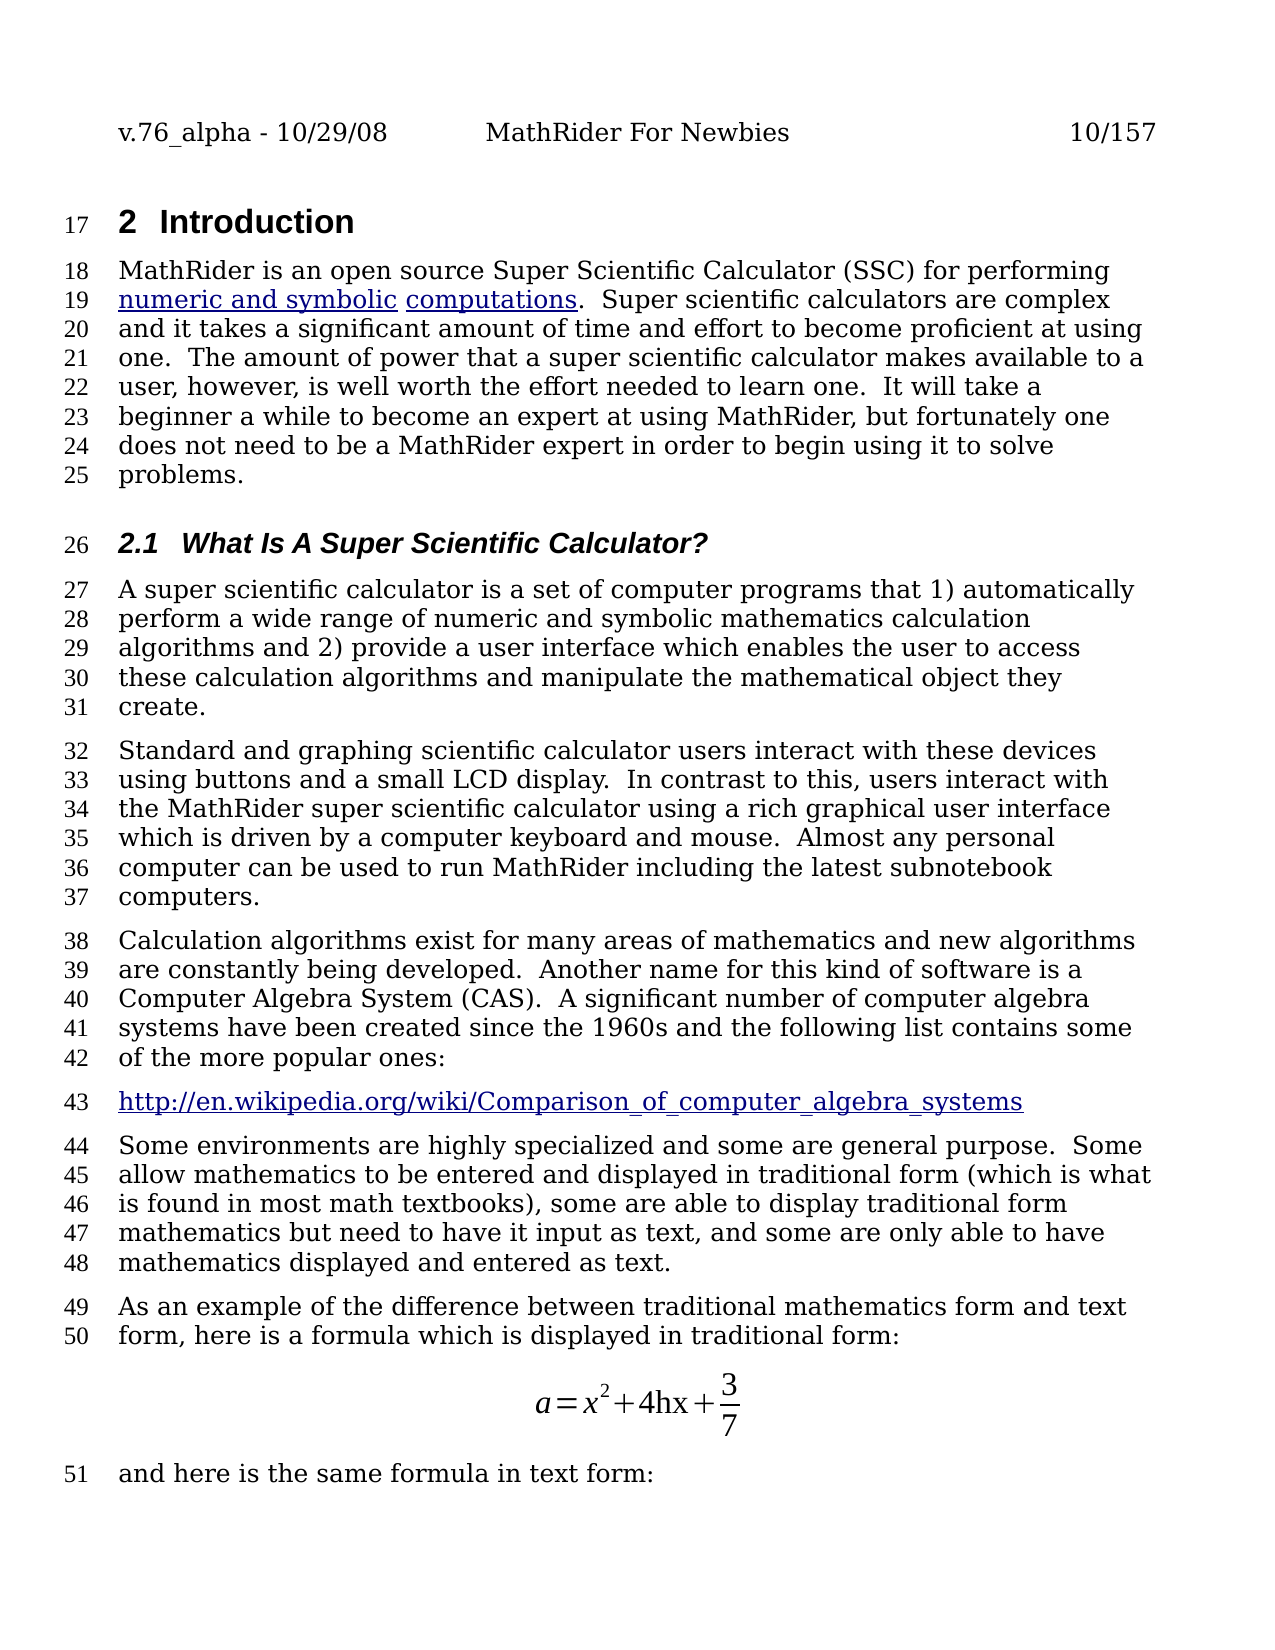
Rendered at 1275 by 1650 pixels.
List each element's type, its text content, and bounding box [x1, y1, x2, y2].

text MathRider is an open source Super Scientific Calculator (SSC) for performing numeric and symbolic computations. Super scientific calculators are complex and it takes a significant amount of time and effort to become proficient at using one. The amount of power that a super scientific calculator makes available to a user, however, is well worth the effort needed to learn one. It will take a beginner a while to become an expert at using MathRider, but fortunately one does not need to be a MathRider expert in order to begin using it to solve problems. [118, 256, 1157, 489]
text and here is the same formula in text form: [118, 1459, 1157, 1488]
text Standard and graphing scientific calculator users interact with these devices using buttons and a small LCD display. In contrast to this, users interact with the MathRider super scientific calculator using a rich graphical user interface which is driven by a computer keyboard and mouse. Almost any personal computer can be used to run MathRider including the latest subnotebook computers. [118, 736, 1157, 911]
subtitle What Is A Super Scientific Calculator? [118, 526, 1157, 560]
text Some environments are highly specialized and some are general purpose. Some allow mathematics to be entered and displayed in traditional form (which is what is found in most math textbooks), some are able to display traditional form mathematics but need to have it input as text, and some are only able to have mathematics displayed and entered as text. [118, 1131, 1157, 1277]
text Calculation algorithms exist for many areas of mathematics and new algorithms are constantly being developed. Another name for this kind of software is a Computer Algebra System (CAS). A significant number of computer algebra systems have been created since the 1960s and the following list contains some of the more popular ones: [118, 926, 1157, 1072]
text A super scientific calculator is a set of computer programs that 1) automatically perform a wide range of numeric and symbolic mathematics calculation algorithms and 2) provide a user interface which enables the user to access these calculation algorithms and manipulate the mathematical object they create. [118, 575, 1157, 721]
subtitle Introduction [118, 202, 1157, 240]
text As an example of the difference between traditional mathematics form and text form, here is a formula which is displayed in traditional form: [118, 1292, 1157, 1350]
text http://en.wikipedia.org/wiki/Comparison_of_computer_algebra_systems [118, 1087, 1157, 1116]
